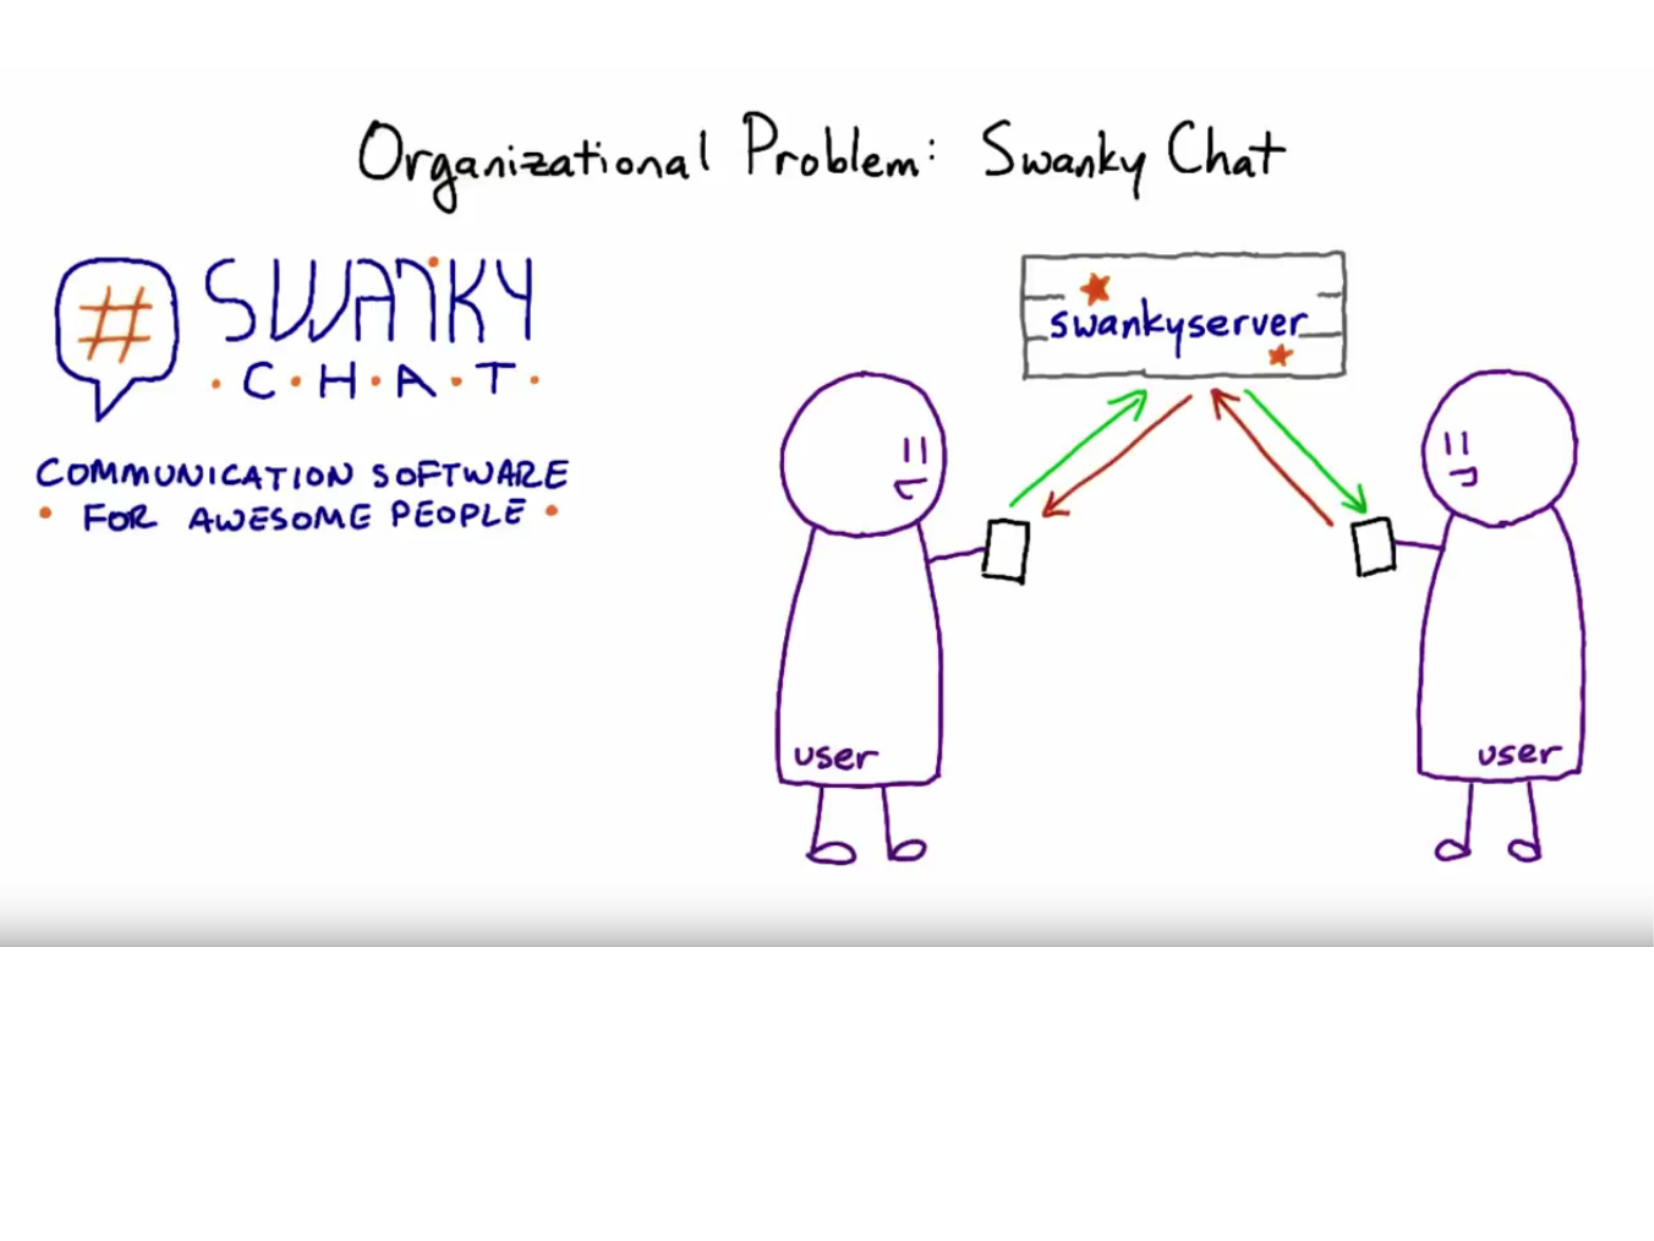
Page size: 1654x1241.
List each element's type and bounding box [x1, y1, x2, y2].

picture [0, 67, 1654, 947]
